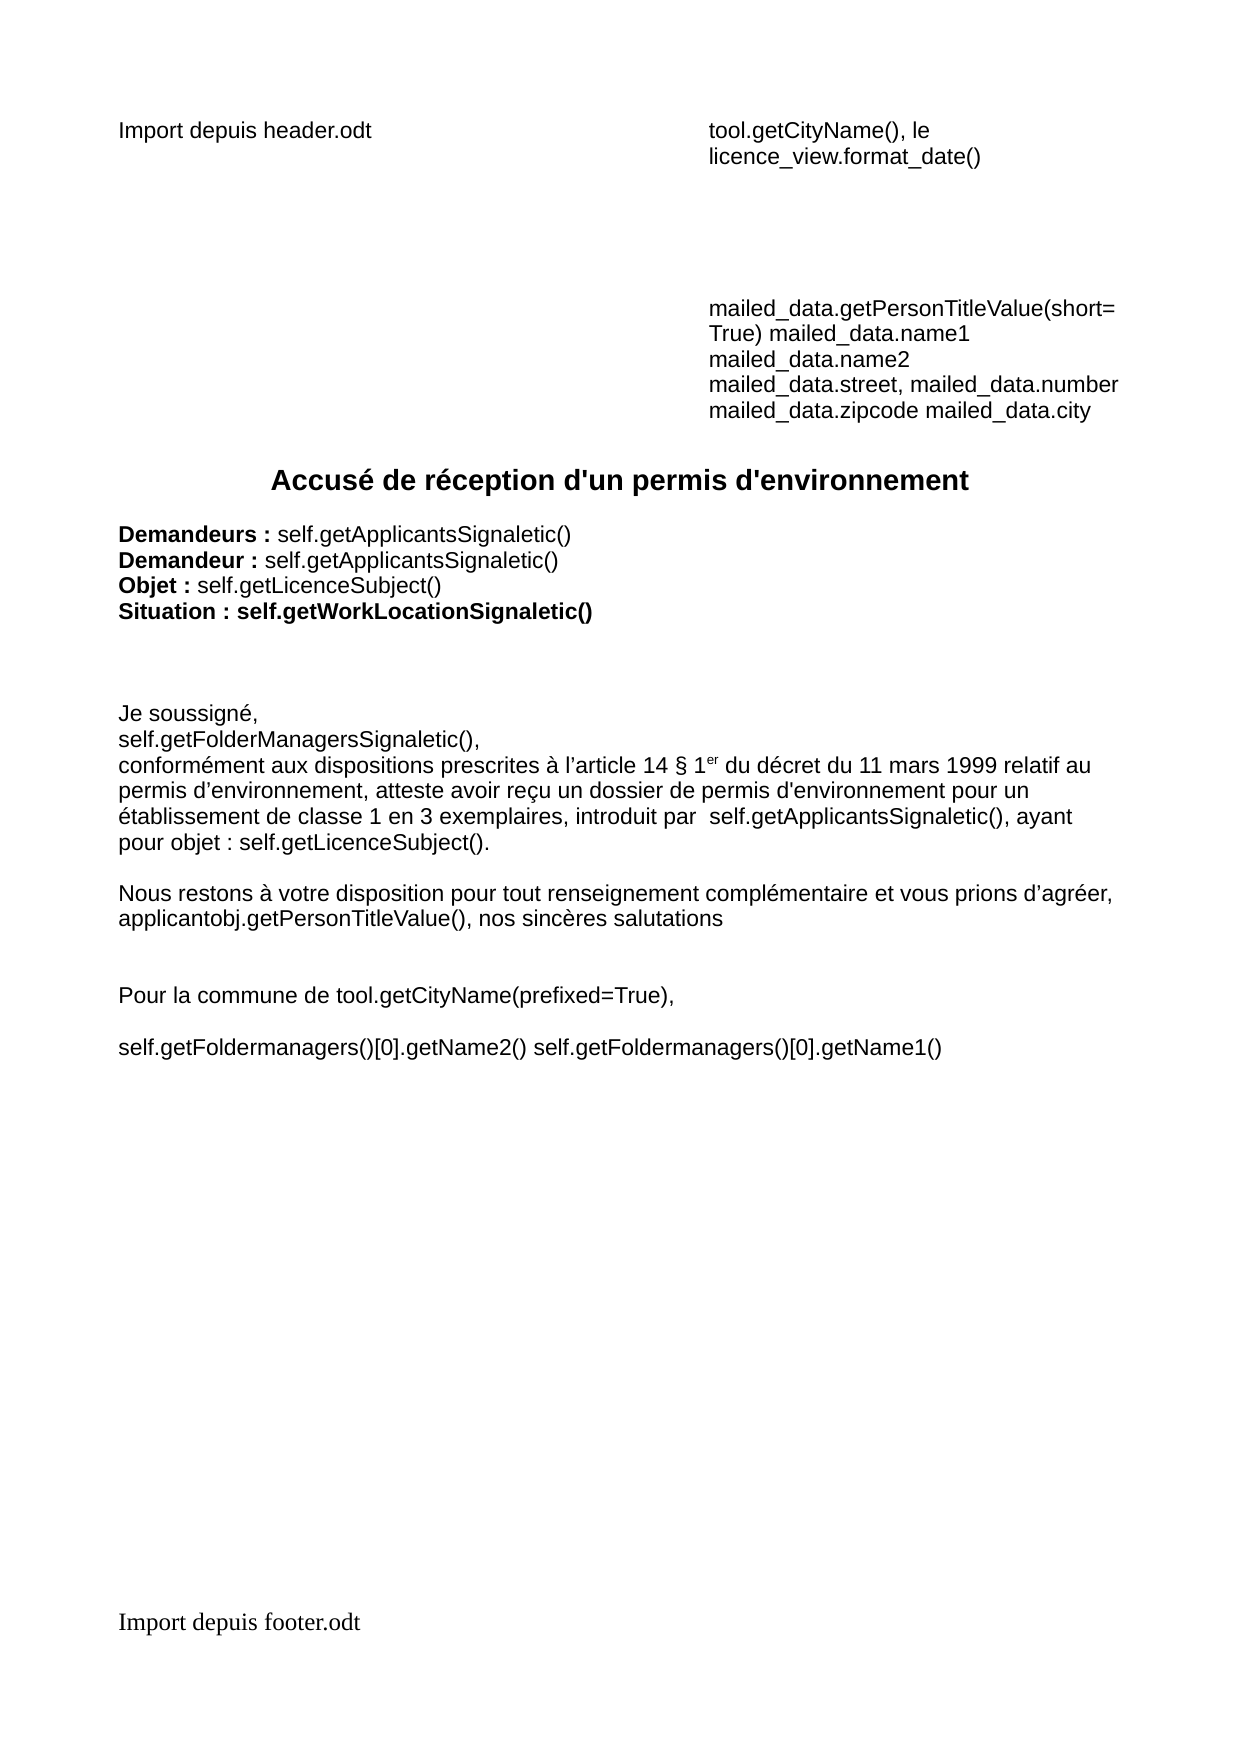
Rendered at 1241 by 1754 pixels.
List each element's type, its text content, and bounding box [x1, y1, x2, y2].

text self.getFolderManagersSignaletic(), [118, 727, 1122, 752]
text Situation : self.getWorkLocationSignaletic() [118, 599, 1122, 624]
text conformément aux dispositions prescrites à l’article 14 § 1er du décret du 11 mars 1999 relatif au permis d’environnement, atteste avoir reçu un dossier de permis d'environnement pour un établissement de classe 1 en 3 exemplaires, introduit par self.getApplicantsSignaletic(), ayant pour objet : self.getLicenceSubject(). [118, 752, 1122, 855]
text Demandeurs : self.getApplicantsSignaletic() [118, 522, 1122, 547]
text Pour la commune de tool.getCityName(prefixed=True), [118, 983, 1122, 1009]
text self.getFoldermanagers()[0].getName2() self.getFoldermanagers()[0].getName1() [118, 1034, 1122, 1060]
title Accusé de réception d'un permis d'environnement [118, 463, 1122, 496]
table_header Import depuis header.odt [118, 118, 708, 436]
text Objet : self.getLicenceSubject() [118, 573, 1122, 599]
table_header tool.getCityName(), le licence_view.format_date() mailed_data.getPersonTitleValue(short=True) mailed_data.name1 mailed_data.name2 mailed_data.street, mailed_data.number mailed_data.zipcode mailed_data.city [709, 118, 1123, 436]
text Nous restons à votre disposition pour tout renseignement complémentaire et vous prions d’agréer, applicantobj.getPersonTitleValue(), nos sincères salutations [118, 881, 1122, 932]
text Je soussigné, [118, 701, 1122, 727]
text Demandeur : self.getApplicantsSignaletic() [118, 547, 1122, 573]
